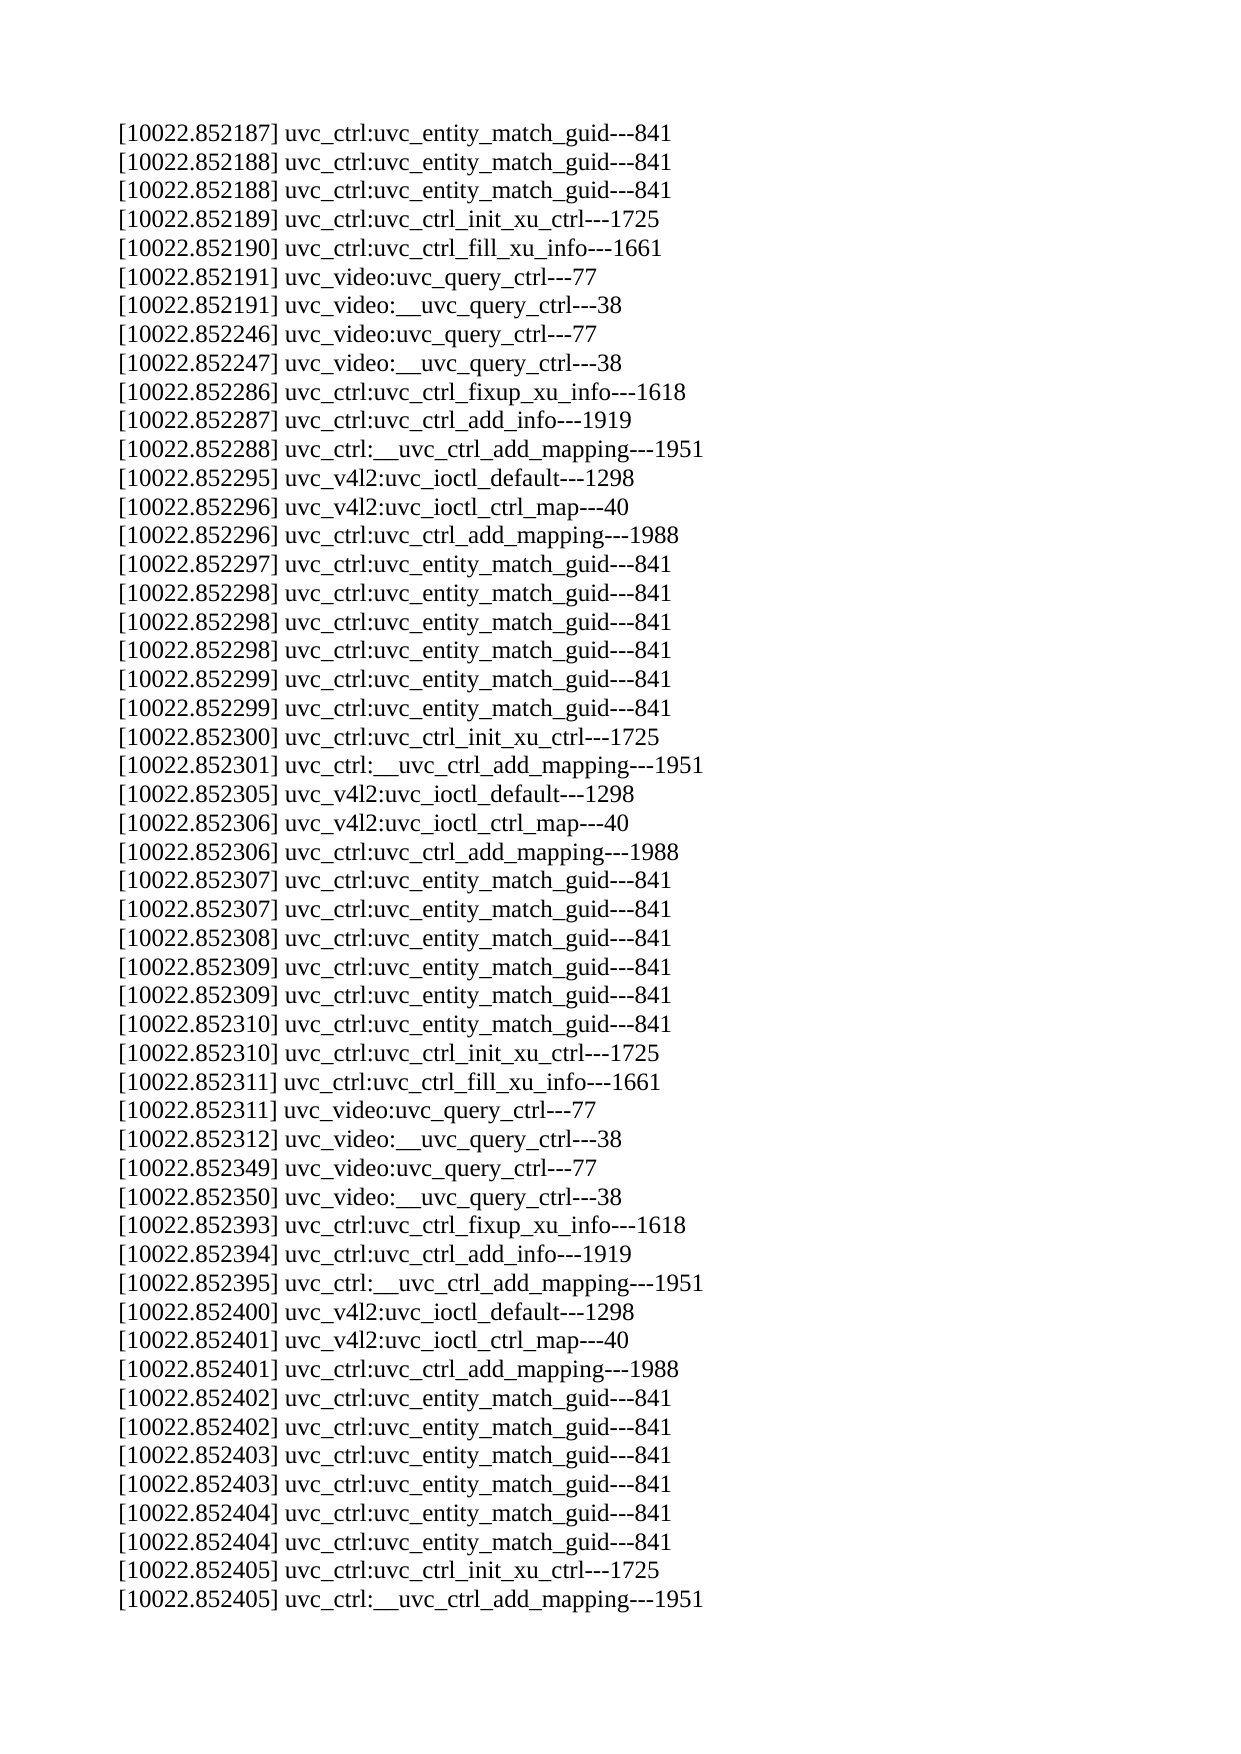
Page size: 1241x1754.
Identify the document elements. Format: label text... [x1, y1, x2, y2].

text [10022.852401] uvc_ctrl:uvc_ctrl_add_mapping---1988 [118, 1354, 1122, 1383]
text [10022.852298] uvc_ctrl:uvc_entity_match_guid---841 [118, 636, 1122, 664]
text [10022.852189] uvc_ctrl:uvc_ctrl_init_xu_ctrl---1725 [118, 204, 1122, 233]
text [10022.852401] uvc_v4l2:uvc_ioctl_ctrl_map---40 [118, 1326, 1122, 1354]
text [10022.852191] uvc_video:uvc_query_ctrl---77 [118, 262, 1122, 291]
text [10022.852306] uvc_ctrl:uvc_ctrl_add_mapping---1988 [118, 837, 1122, 866]
text [10022.852400] uvc_v4l2:uvc_ioctl_default---1298 [118, 1297, 1122, 1326]
text [10022.852405] uvc_ctrl:__uvc_ctrl_add_mapping---1951 [118, 1584, 1122, 1613]
text [10022.852301] uvc_ctrl:__uvc_ctrl_add_mapping---1951 [118, 751, 1122, 779]
text [10022.852350] uvc_video:__uvc_query_ctrl---38 [118, 1182, 1122, 1211]
text [10022.852306] uvc_v4l2:uvc_ioctl_ctrl_map---40 [118, 808, 1122, 837]
text [10022.852393] uvc_ctrl:uvc_ctrl_fixup_xu_info---1618 [118, 1211, 1122, 1239]
text [10022.852405] uvc_ctrl:uvc_ctrl_init_xu_ctrl---1725 [118, 1556, 1122, 1584]
text [10022.852395] uvc_ctrl:__uvc_ctrl_add_mapping---1951 [118, 1268, 1122, 1297]
text [10022.852402] uvc_ctrl:uvc_entity_match_guid---841 [118, 1383, 1122, 1412]
text [10022.852402] uvc_ctrl:uvc_entity_match_guid---841 [118, 1412, 1122, 1441]
text [10022.852190] uvc_ctrl:uvc_ctrl_fill_xu_info---1661 [118, 233, 1122, 262]
text [10022.852247] uvc_video:__uvc_query_ctrl---38 [118, 348, 1122, 377]
text [10022.852286] uvc_ctrl:uvc_ctrl_fixup_xu_info---1618 [118, 377, 1122, 406]
text [10022.852311] uvc_ctrl:uvc_ctrl_fill_xu_info---1661 [118, 1067, 1122, 1096]
text [10022.852308] uvc_ctrl:uvc_entity_match_guid---841 [118, 923, 1122, 952]
text [10022.852296] uvc_ctrl:uvc_ctrl_add_mapping---1988 [118, 521, 1122, 549]
text [10022.852404] uvc_ctrl:uvc_entity_match_guid---841 [118, 1527, 1122, 1556]
text [10022.852191] uvc_video:__uvc_query_ctrl---38 [118, 291, 1122, 319]
text [10022.852296] uvc_v4l2:uvc_ioctl_ctrl_map---40 [118, 492, 1122, 521]
text [10022.852310] uvc_ctrl:uvc_entity_match_guid---841 [118, 1009, 1122, 1038]
text [10022.852246] uvc_video:uvc_query_ctrl---77 [118, 319, 1122, 348]
text [10022.852187] uvc_ctrl:uvc_entity_match_guid---841 [118, 118, 1122, 147]
text [10022.852404] uvc_ctrl:uvc_entity_match_guid---841 [118, 1498, 1122, 1527]
text [10022.852312] uvc_video:__uvc_query_ctrl---38 [118, 1124, 1122, 1153]
text [10022.852297] uvc_ctrl:uvc_entity_match_guid---841 [118, 549, 1122, 578]
text [10022.852394] uvc_ctrl:uvc_ctrl_add_info---1919 [118, 1239, 1122, 1268]
text [10022.852299] uvc_ctrl:uvc_entity_match_guid---841 [118, 664, 1122, 693]
text [10022.852298] uvc_ctrl:uvc_entity_match_guid---841 [118, 578, 1122, 607]
text [10022.852295] uvc_v4l2:uvc_ioctl_default---1298 [118, 463, 1122, 492]
text [10022.852403] uvc_ctrl:uvc_entity_match_guid---841 [118, 1441, 1122, 1469]
text [10022.852188] uvc_ctrl:uvc_entity_match_guid---841 [118, 176, 1122, 204]
text [10022.852299] uvc_ctrl:uvc_entity_match_guid---841 [118, 693, 1122, 722]
text [10022.852305] uvc_v4l2:uvc_ioctl_default---1298 [118, 779, 1122, 808]
text [10022.852349] uvc_video:uvc_query_ctrl---77 [118, 1153, 1122, 1182]
text [10022.852287] uvc_ctrl:uvc_ctrl_add_info---1919 [118, 406, 1122, 434]
text [10022.852309] uvc_ctrl:uvc_entity_match_guid---841 [118, 981, 1122, 1009]
text [10022.852311] uvc_video:uvc_query_ctrl---77 [118, 1096, 1122, 1124]
text [10022.852403] uvc_ctrl:uvc_entity_match_guid---841 [118, 1469, 1122, 1498]
text [10022.852300] uvc_ctrl:uvc_ctrl_init_xu_ctrl---1725 [118, 722, 1122, 751]
text [10022.852307] uvc_ctrl:uvc_entity_match_guid---841 [118, 866, 1122, 894]
text [10022.852307] uvc_ctrl:uvc_entity_match_guid---841 [118, 894, 1122, 923]
text [10022.852288] uvc_ctrl:__uvc_ctrl_add_mapping---1951 [118, 434, 1122, 463]
text [10022.852310] uvc_ctrl:uvc_ctrl_init_xu_ctrl---1725 [118, 1038, 1122, 1067]
text [10022.852309] uvc_ctrl:uvc_entity_match_guid---841 [118, 952, 1122, 981]
text [10022.852298] uvc_ctrl:uvc_entity_match_guid---841 [118, 607, 1122, 636]
text [10022.852188] uvc_ctrl:uvc_entity_match_guid---841 [118, 147, 1122, 176]
